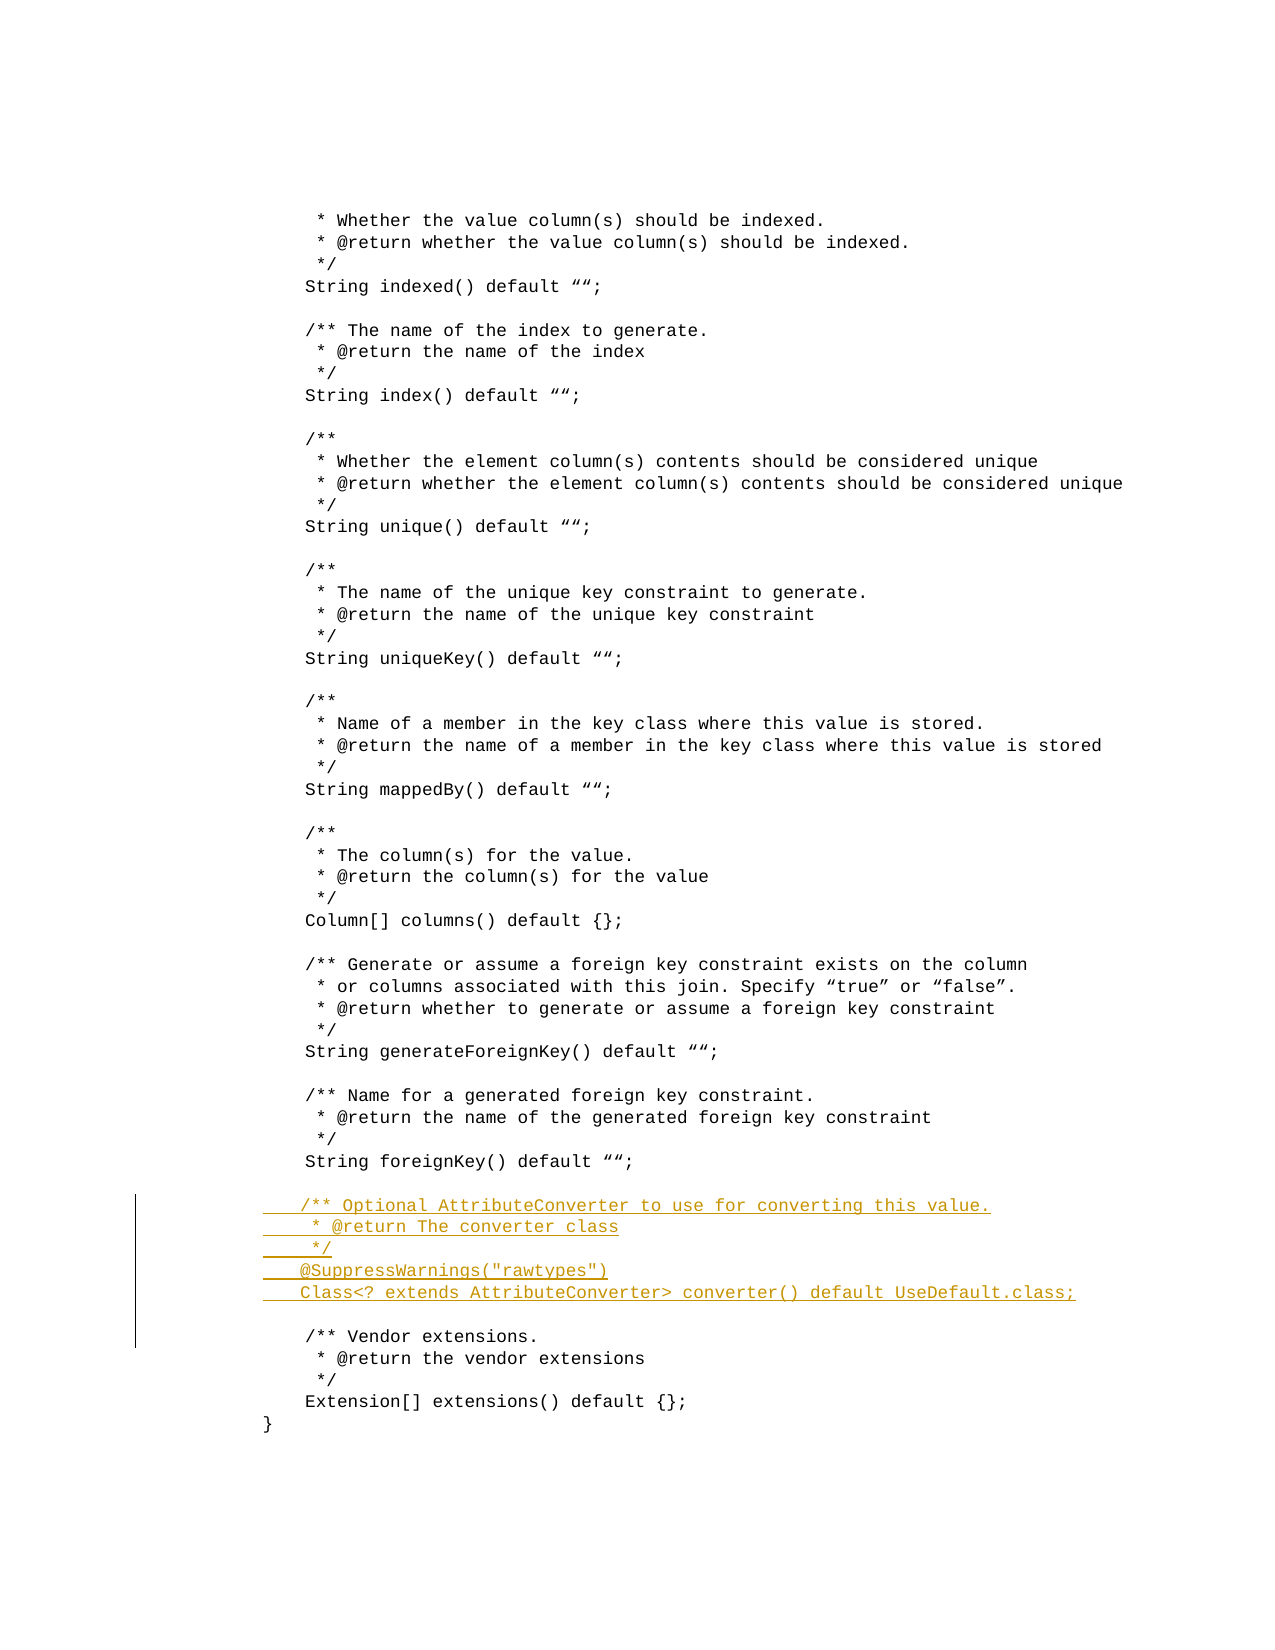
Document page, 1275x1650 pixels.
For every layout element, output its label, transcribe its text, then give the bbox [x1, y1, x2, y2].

text /** [262, 560, 1125, 582]
text Extension[] extensions() default {}; [262, 1391, 1125, 1413]
text String foreignKey() default ““; [262, 1151, 1125, 1172]
text */ [262, 363, 1125, 385]
text * The name of the unique key constraint to generate. [262, 582, 1125, 604]
text String indexed() default ““; [262, 276, 1125, 297]
text /** Generate or assume a foreign key constraint exists on the column [262, 954, 1125, 976]
text */ [262, 1019, 1125, 1041]
text } [262, 1413, 1125, 1435]
text /** [262, 822, 1125, 844]
text String mappedBy() default ““; [262, 779, 1125, 801]
text /** [262, 429, 1125, 451]
text * The column(s) for the value. [262, 844, 1125, 866]
text String index() default ““; [262, 385, 1125, 407]
text */ [262, 1129, 1125, 1151]
text */ [262, 888, 1125, 910]
text @SuppressWarnings("rawtypes") [262, 1260, 1125, 1282]
text String generateForeignKey() default ““; [262, 1041, 1125, 1063]
text Class<? extends AttributeConverter> converter() default UseDefault.class; [262, 1282, 1125, 1304]
text * @return whether the element column(s) contents should be considered unique [262, 472, 1125, 494]
text * @return whether the value column(s) should be indexed. [262, 232, 1125, 254]
text * @return whether to generate or assume a foreign key constraint [262, 997, 1125, 1019]
text * or columns associated with this join. Specify “true” or “false”. [262, 976, 1125, 997]
text * Whether the element column(s) contents should be considered unique [262, 451, 1125, 472]
text * @return the name of a member in the key class where this value is stored [262, 735, 1125, 757]
text */ [262, 494, 1125, 516]
text /** [262, 691, 1125, 713]
text */ [262, 626, 1125, 647]
text /** Vendor extensions. [262, 1326, 1125, 1347]
text * Whether the value column(s) should be indexed. [262, 210, 1125, 232]
text * @return the vendor extensions [262, 1347, 1125, 1369]
text * @return the name of the generated foreign key constraint [262, 1107, 1125, 1129]
text String unique() default ““; [262, 516, 1125, 538]
text * @return the name of the unique key constraint [262, 604, 1125, 626]
text * @return the name of the index [262, 341, 1125, 363]
text */ [262, 254, 1125, 276]
text * @return the column(s) for the value [262, 866, 1125, 888]
text * @return The converter class [262, 1216, 1125, 1238]
text */ [262, 1238, 1125, 1260]
text * Name of a member in the key class where this value is stored. [262, 713, 1125, 735]
text */ [262, 757, 1125, 779]
text /** Name for a generated foreign key constraint. [262, 1085, 1125, 1107]
text /** Optional AttributeConverter to use for converting this value. [262, 1194, 1125, 1216]
text */ [262, 1369, 1125, 1391]
text /** The name of the index to generate. [262, 319, 1125, 341]
text String uniqueKey() default ““; [262, 647, 1125, 669]
text Column[] columns() default {}; [262, 910, 1125, 932]
